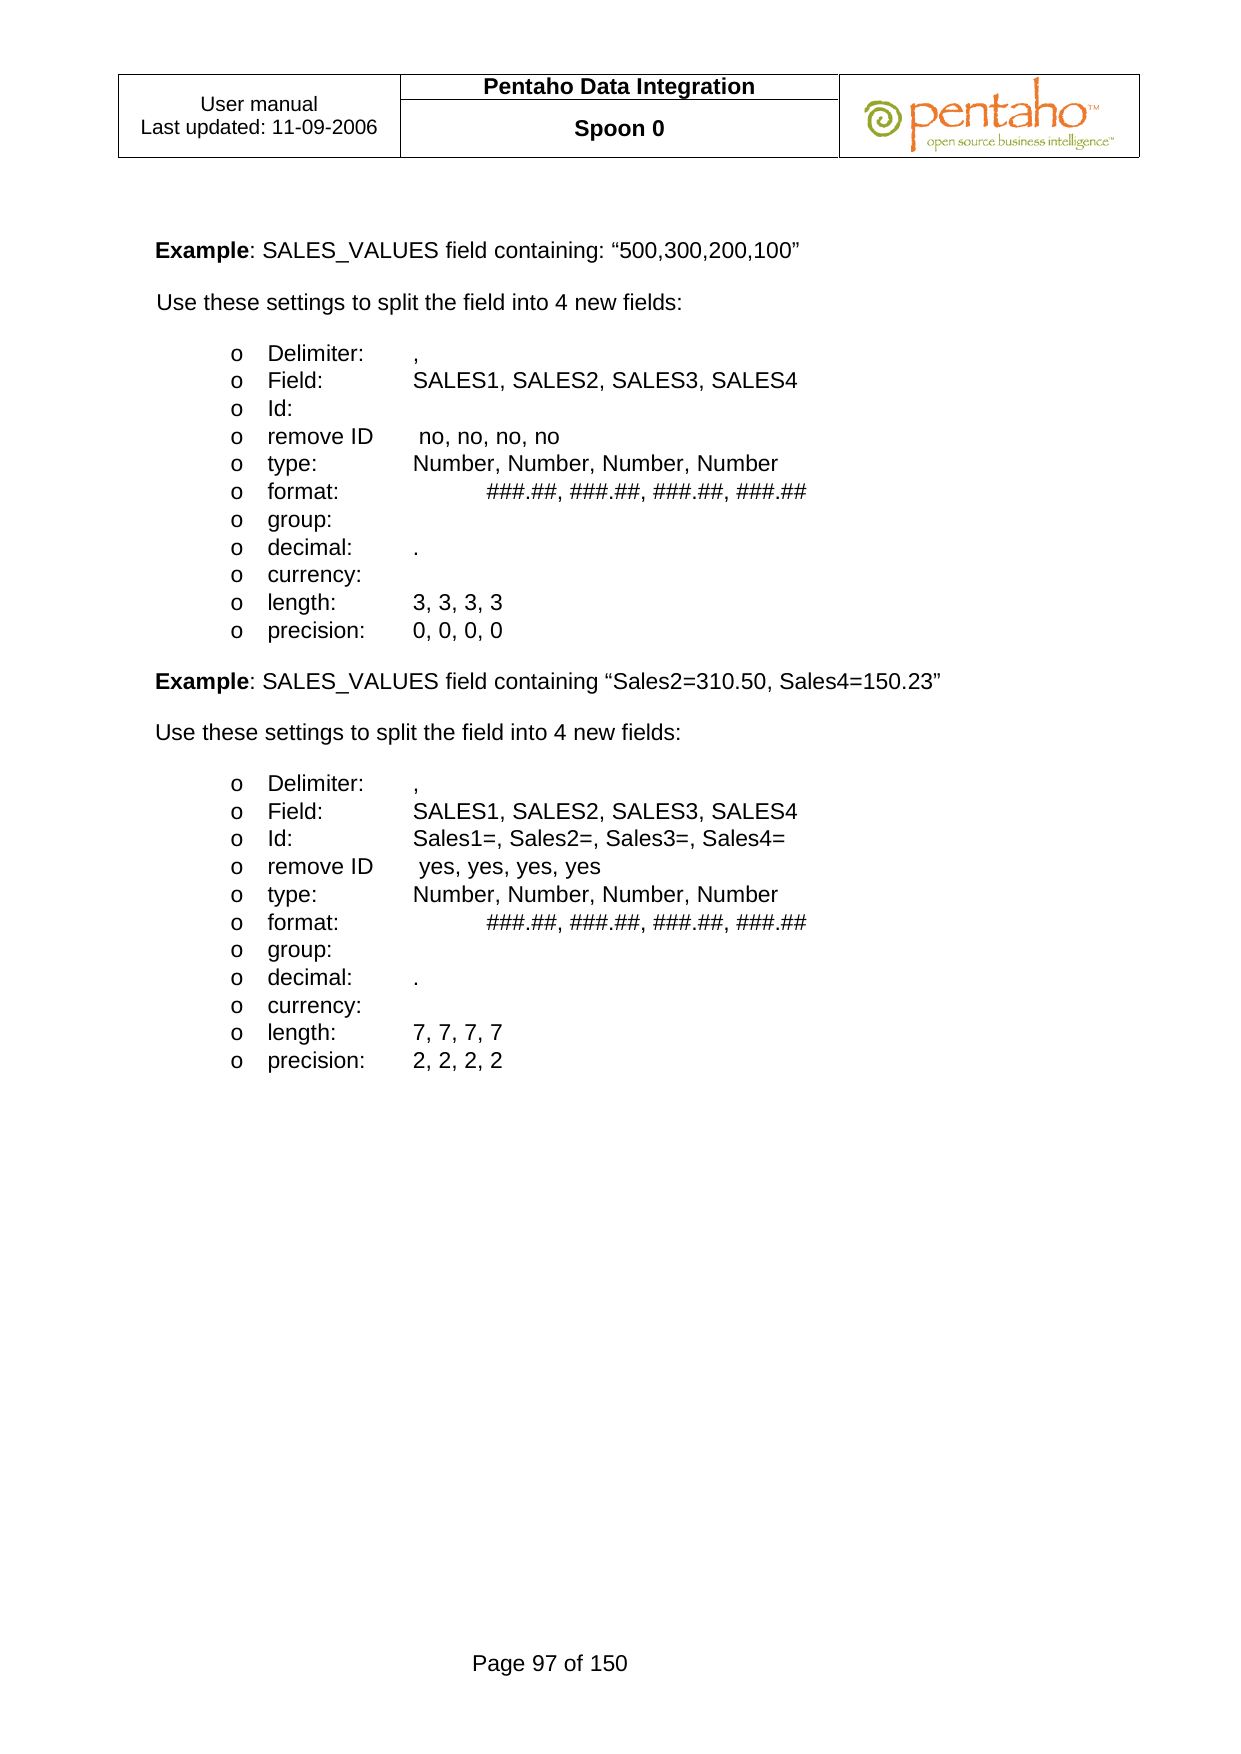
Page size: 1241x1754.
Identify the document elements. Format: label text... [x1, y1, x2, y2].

list Field: SALES1, SALES2, SALES3, SALES4 [230, 368, 1137, 396]
list currency: [230, 992, 1137, 1020]
list type: Number, Number, Number, Number [230, 882, 1137, 909]
list currency: [230, 562, 1137, 590]
text Example: SALES_VALUES field containing “Sales2=310.50, Sales4=150.23” [155, 669, 1137, 694]
text Use these settings to split the field into 4 new fields: [117, 289, 1137, 315]
list decimal: . [230, 965, 1137, 992]
list group: [230, 937, 1137, 965]
list decimal: . [230, 534, 1137, 562]
list precision: 2, 2, 2, 2 [230, 1048, 1137, 1076]
list format: ###.##, ###.##, ###.##, ###.## [230, 909, 1137, 937]
text Example: SALES_VALUES field containing: “500,300,200,100” [155, 238, 1137, 264]
list length: 7, 7, 7, 7 [230, 1020, 1137, 1048]
list remove ID yes, yes, yes, yes [230, 854, 1137, 882]
list Id: [230, 396, 1137, 423]
list Field: SALES1, SALES2, SALES3, SALES4 [230, 798, 1137, 826]
text Use these settings to split the field into 4 new fields: [155, 720, 1137, 745]
list length: 3, 3, 3, 3 [230, 590, 1137, 617]
list Delimiter: , [230, 771, 1137, 798]
list group: [230, 507, 1137, 534]
list precision: 0, 0, 0, 0 [230, 617, 1137, 645]
list Delimiter: , [230, 340, 1137, 368]
list Id: Sales1=, Sales2=, Sales3=, Sales4= [230, 826, 1137, 854]
list remove ID no, no, no, no [230, 423, 1137, 451]
list type: Number, Number, Number, Number [230, 451, 1137, 479]
list format: ###.##, ###.##, ###.##, ###.## [230, 479, 1137, 507]
